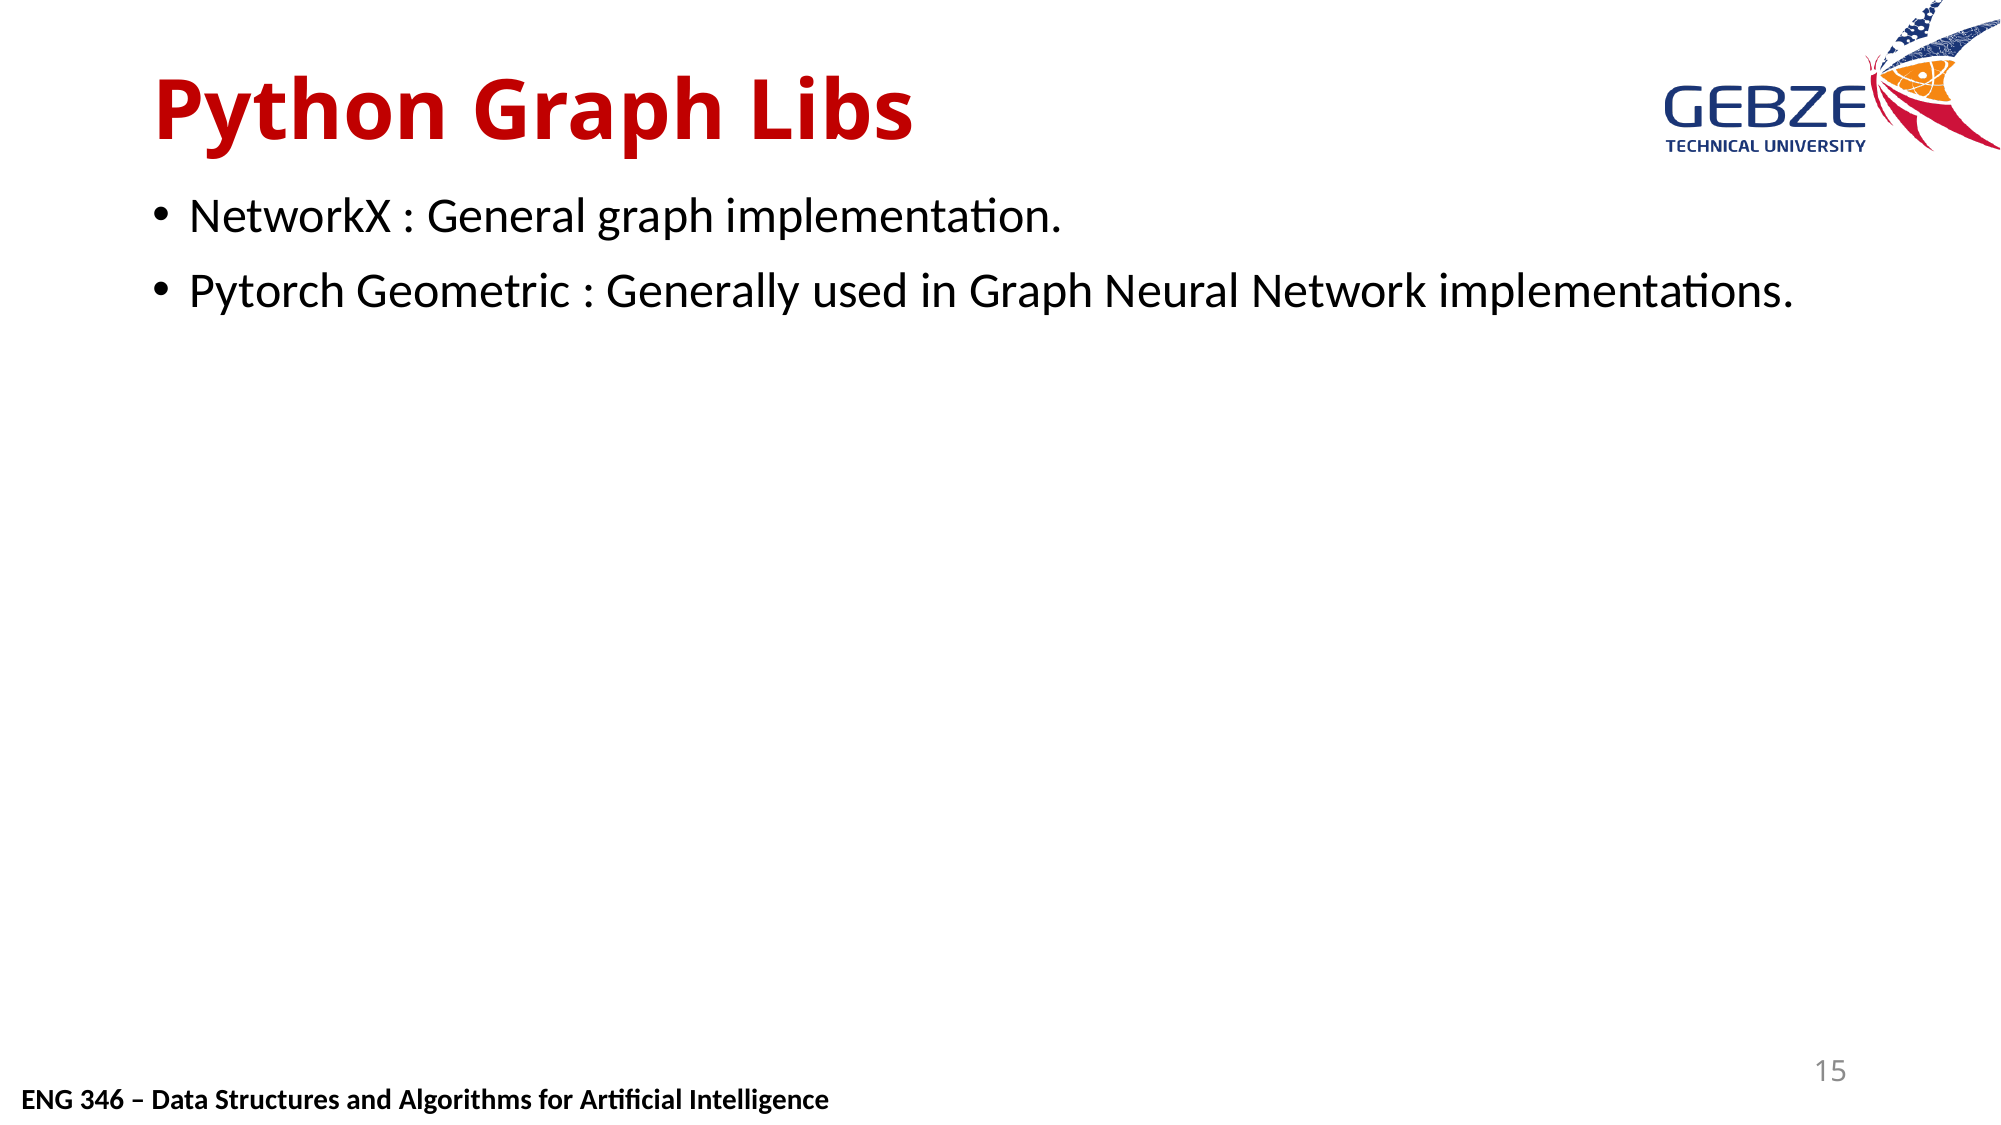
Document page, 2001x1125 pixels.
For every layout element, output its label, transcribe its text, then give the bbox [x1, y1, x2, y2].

title Python Graph Libs [137, 59, 1863, 166]
picture [1665, 0, 2001, 152]
list NetworkX : General graph implementation. Pytorch Geometric : Generally used in Graph Neural Network implementations. [137, 181, 1863, 1013]
slide_number [1412, 1042, 1863, 1103]
